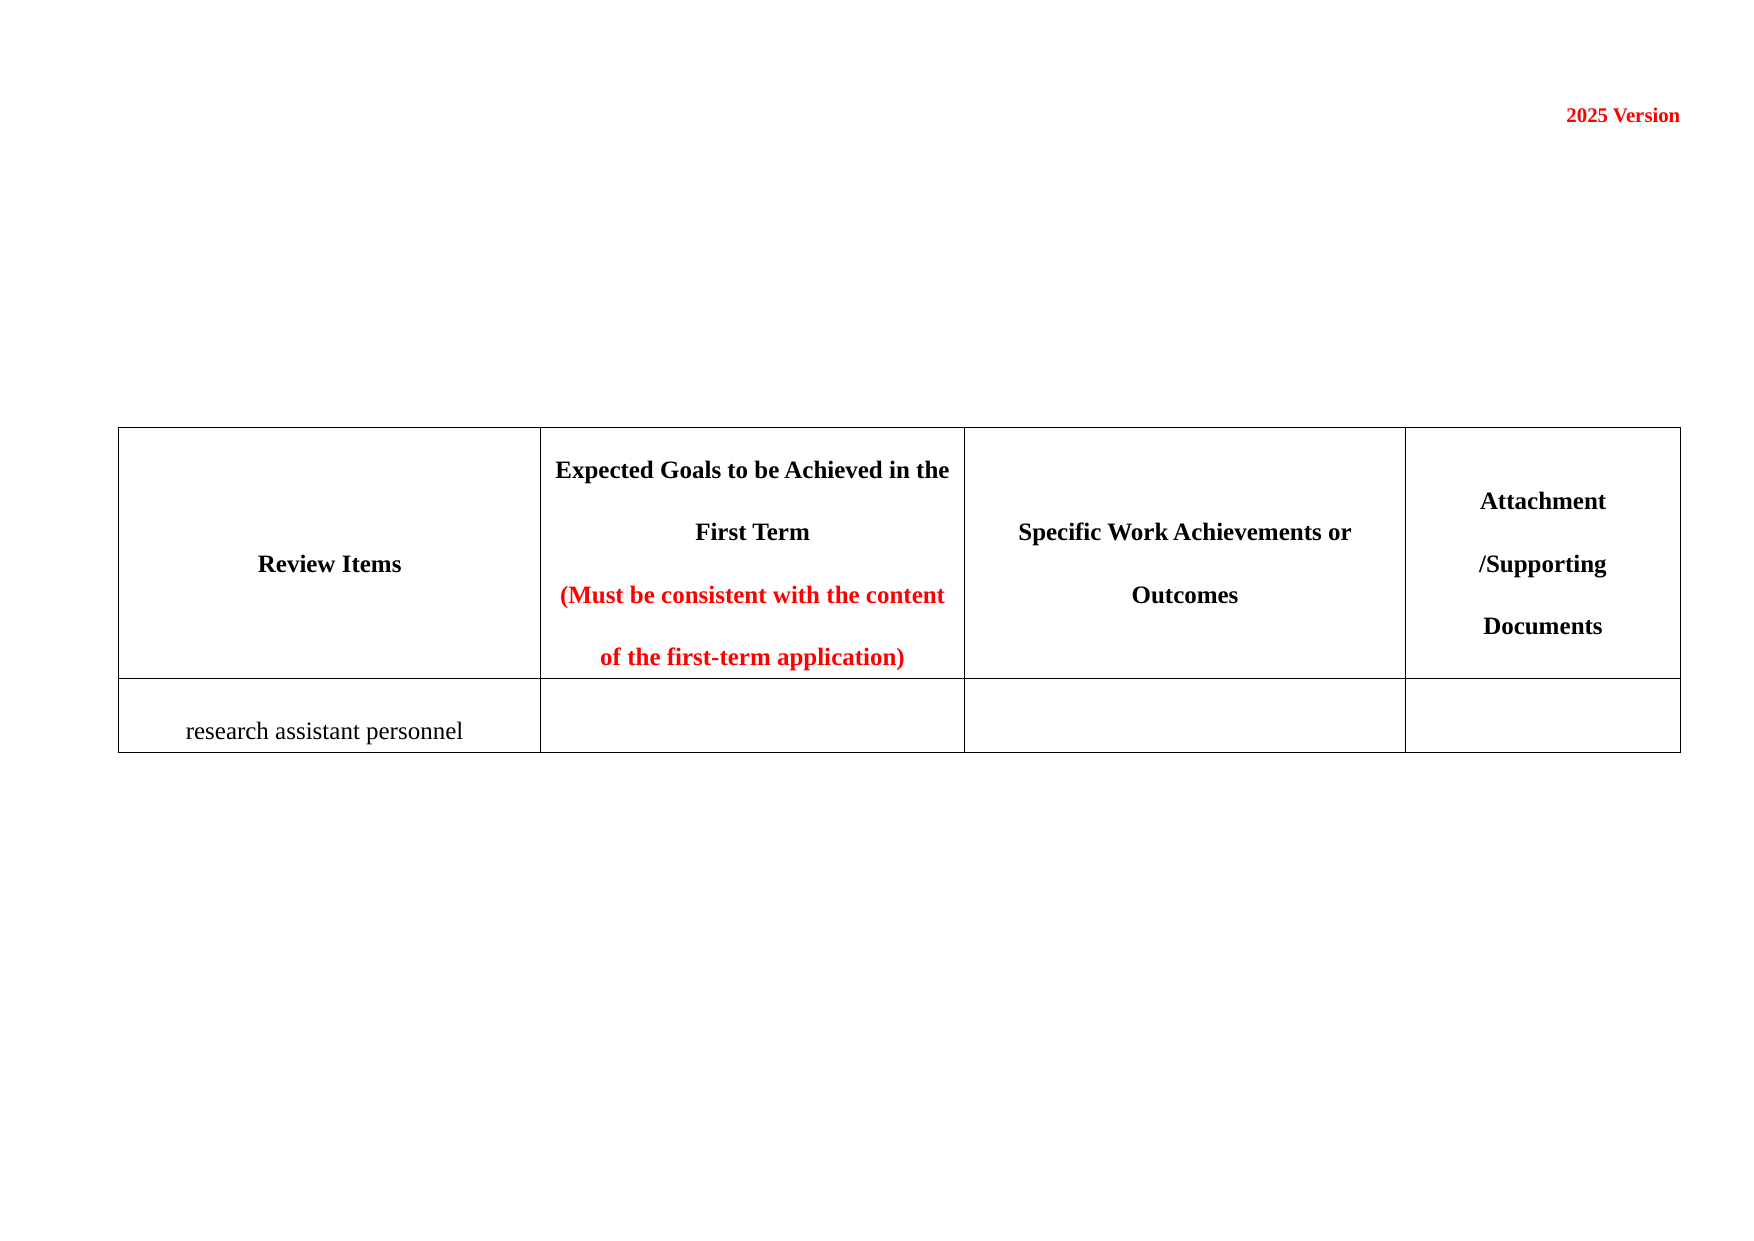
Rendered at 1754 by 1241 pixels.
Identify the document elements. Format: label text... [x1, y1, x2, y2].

table_header Expected Goals to be Achieved in the First Term (Must be consistent with the content of the first-term application) [541, 428, 964, 678]
table_header Attachment /Supporting Documents [1406, 428, 1680, 678]
table_cell [1406, 679, 1680, 752]
table_cell [541, 679, 964, 752]
table_cell [965, 679, 1405, 752]
table_cell research assistant personnel [119, 679, 540, 752]
table_header Review Items [119, 428, 540, 678]
table_header Specific Work Achievements or Outcomes [965, 428, 1405, 678]
